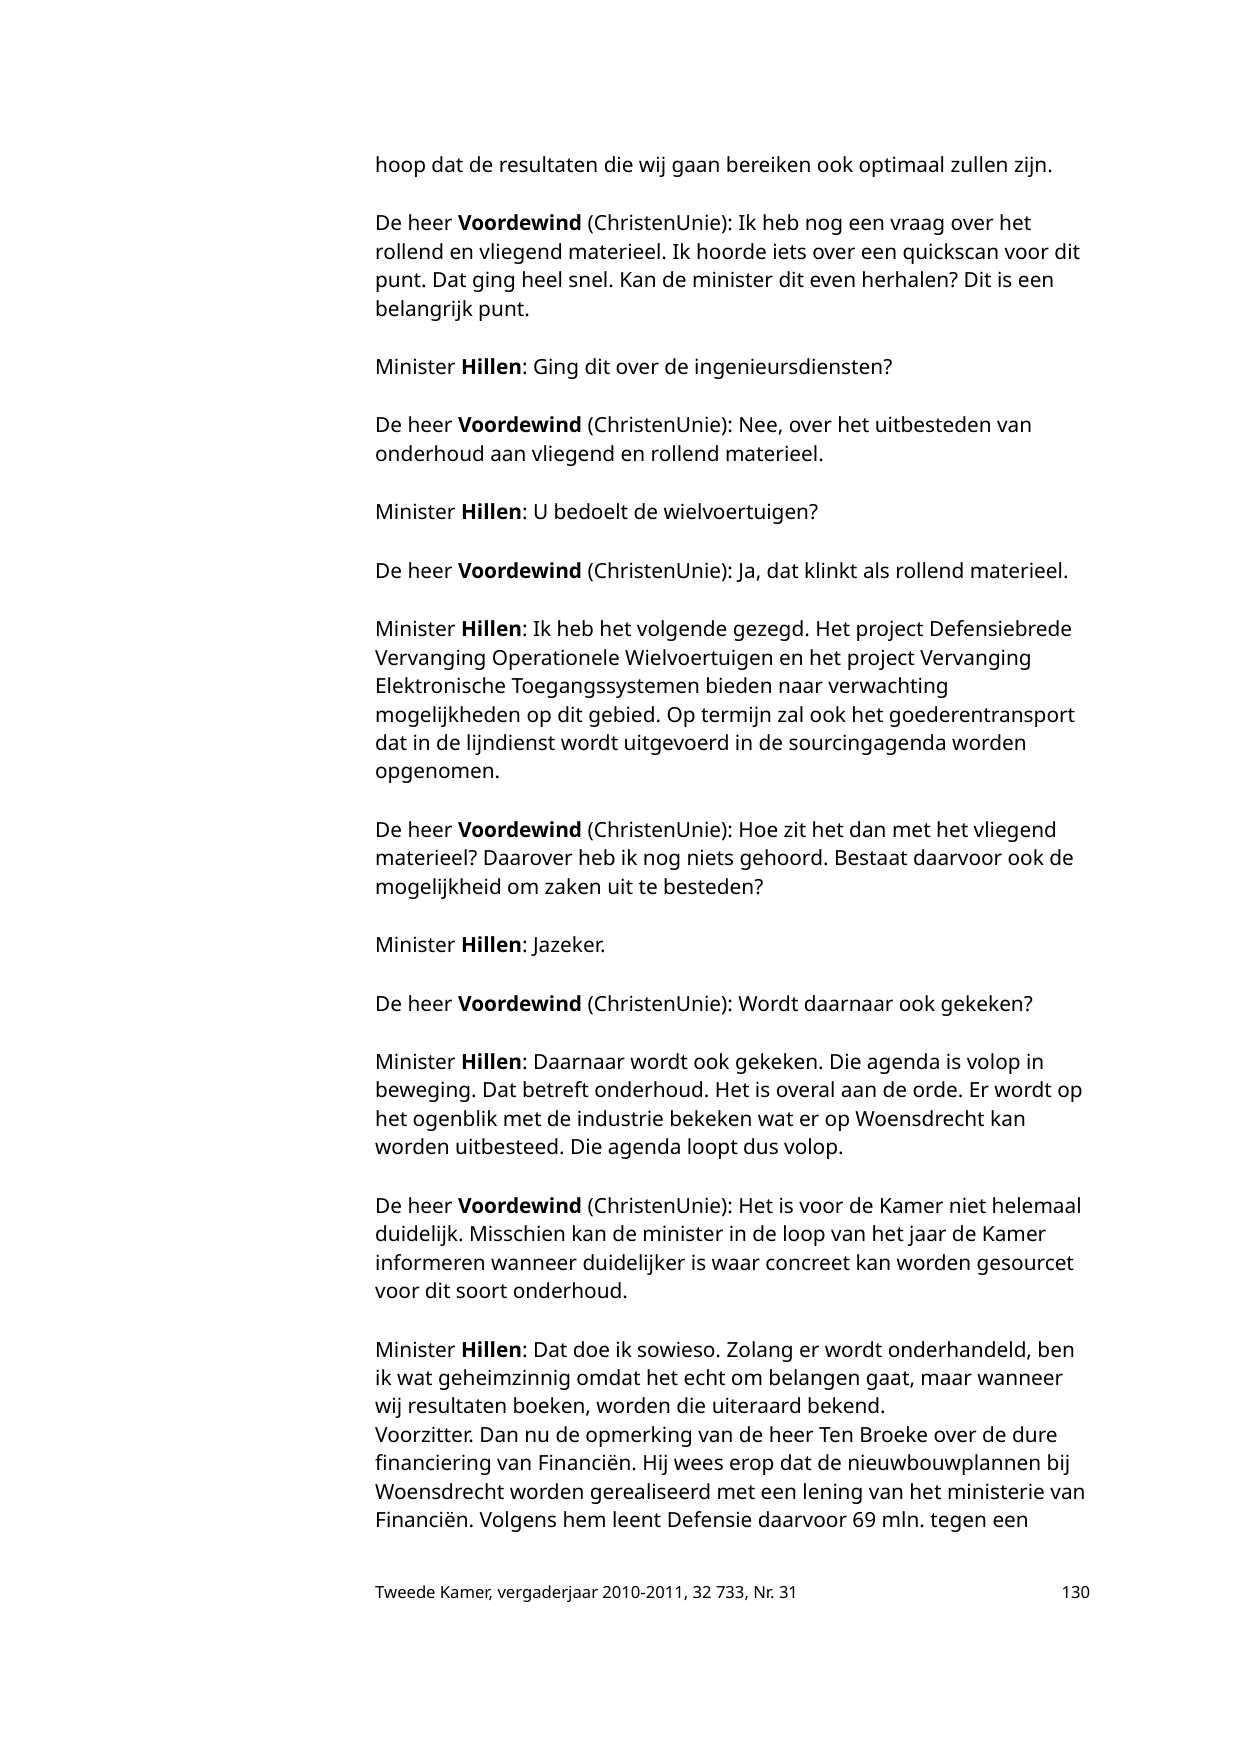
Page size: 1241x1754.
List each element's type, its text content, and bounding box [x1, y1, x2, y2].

text Minister Hillen: Jazeker. [375, 930, 1090, 959]
text De heer Voordewind (ChristenUnie): Hoe zit het dan met het vliegend materieel? Daarover heb ik nog niets gehoord. Bestaat daarvoor ook de mogelijkheid om zaken uit te besteden? [375, 815, 1090, 900]
text hoop dat de resultaten die wij gaan bereiken ook optimaal zullen zijn. [375, 150, 1090, 178]
text Minister Hillen: Dat doe ik sowieso. Zolang er wordt onderhandeld, ben ik wat geheimzinnig omdat het echt om belangen gaat, maar wanneer wij resultaten boeken, worden die uiteraard bekend. [375, 1335, 1090, 1420]
text De heer Voordewind (ChristenUnie): Ik heb nog een vraag over het rollend en vliegend materieel. Ik hoorde iets over een quickscan voor dit punt. Dat ging heel snel. Kan de minister dit even herhalen? Dit is een belangrijk punt. [375, 208, 1090, 322]
text De heer Voordewind (ChristenUnie): Ja, dat klinkt als rollend materieel. [375, 556, 1090, 584]
text Minister Hillen: U bedoelt de wielvoertuigen? [375, 497, 1090, 526]
text Minister Hillen: Daarnaar wordt ook gekeken. Die agenda is volop in beweging. Dat betreft onderhoud. Het is overal aan de orde. Er wordt op het ogenblik met de industrie bekeken wat er op Woensdrecht kan worden uitbesteed. Die agenda loopt dus volop. [375, 1047, 1090, 1161]
text De heer Voordewind (ChristenUnie): Nee, over het uitbesteden van onderhoud aan vliegend en rollend materieel. [375, 411, 1090, 467]
text De heer Voordewind (ChristenUnie): Het is voor de Kamer niet helemaal duidelijk. Misschien kan de minister in de loop van het jaar de Kamer informeren wanneer duidelijker is waar concreet kan worden gesourcet voor dit soort onderhoud. [375, 1191, 1090, 1305]
text Minister Hillen: Ik heb het volgende gezegd. Het project Defensiebrede Vervanging Operationele Wielvoertuigen en het project Vervanging Elektronische Toegangssystemen bieden naar verwachting mogelijkheden op dit gebied. Op termijn zal ook het goederentransport dat in de lijndienst wordt uitgevoerd in de sourcingagenda worden opgenomen. [375, 614, 1090, 785]
text Voorzitter. Dan nu de opmerking van de heer Ten Broeke over de dure financiering van Financiën. Hij wees erop dat de nieuwbouwplannen bij Woensdrecht worden gerealiseerd met een lening van het ministerie van Financiën. Volgens hem leent Defensie daarvoor 69 mln. tegen een [375, 1420, 1090, 1534]
text De heer Voordewind (ChristenUnie): Wordt daarnaar ook gekeken? [375, 989, 1090, 1017]
text Minister Hillen: Ging dit over de ingenieursdiensten? [375, 352, 1090, 381]
